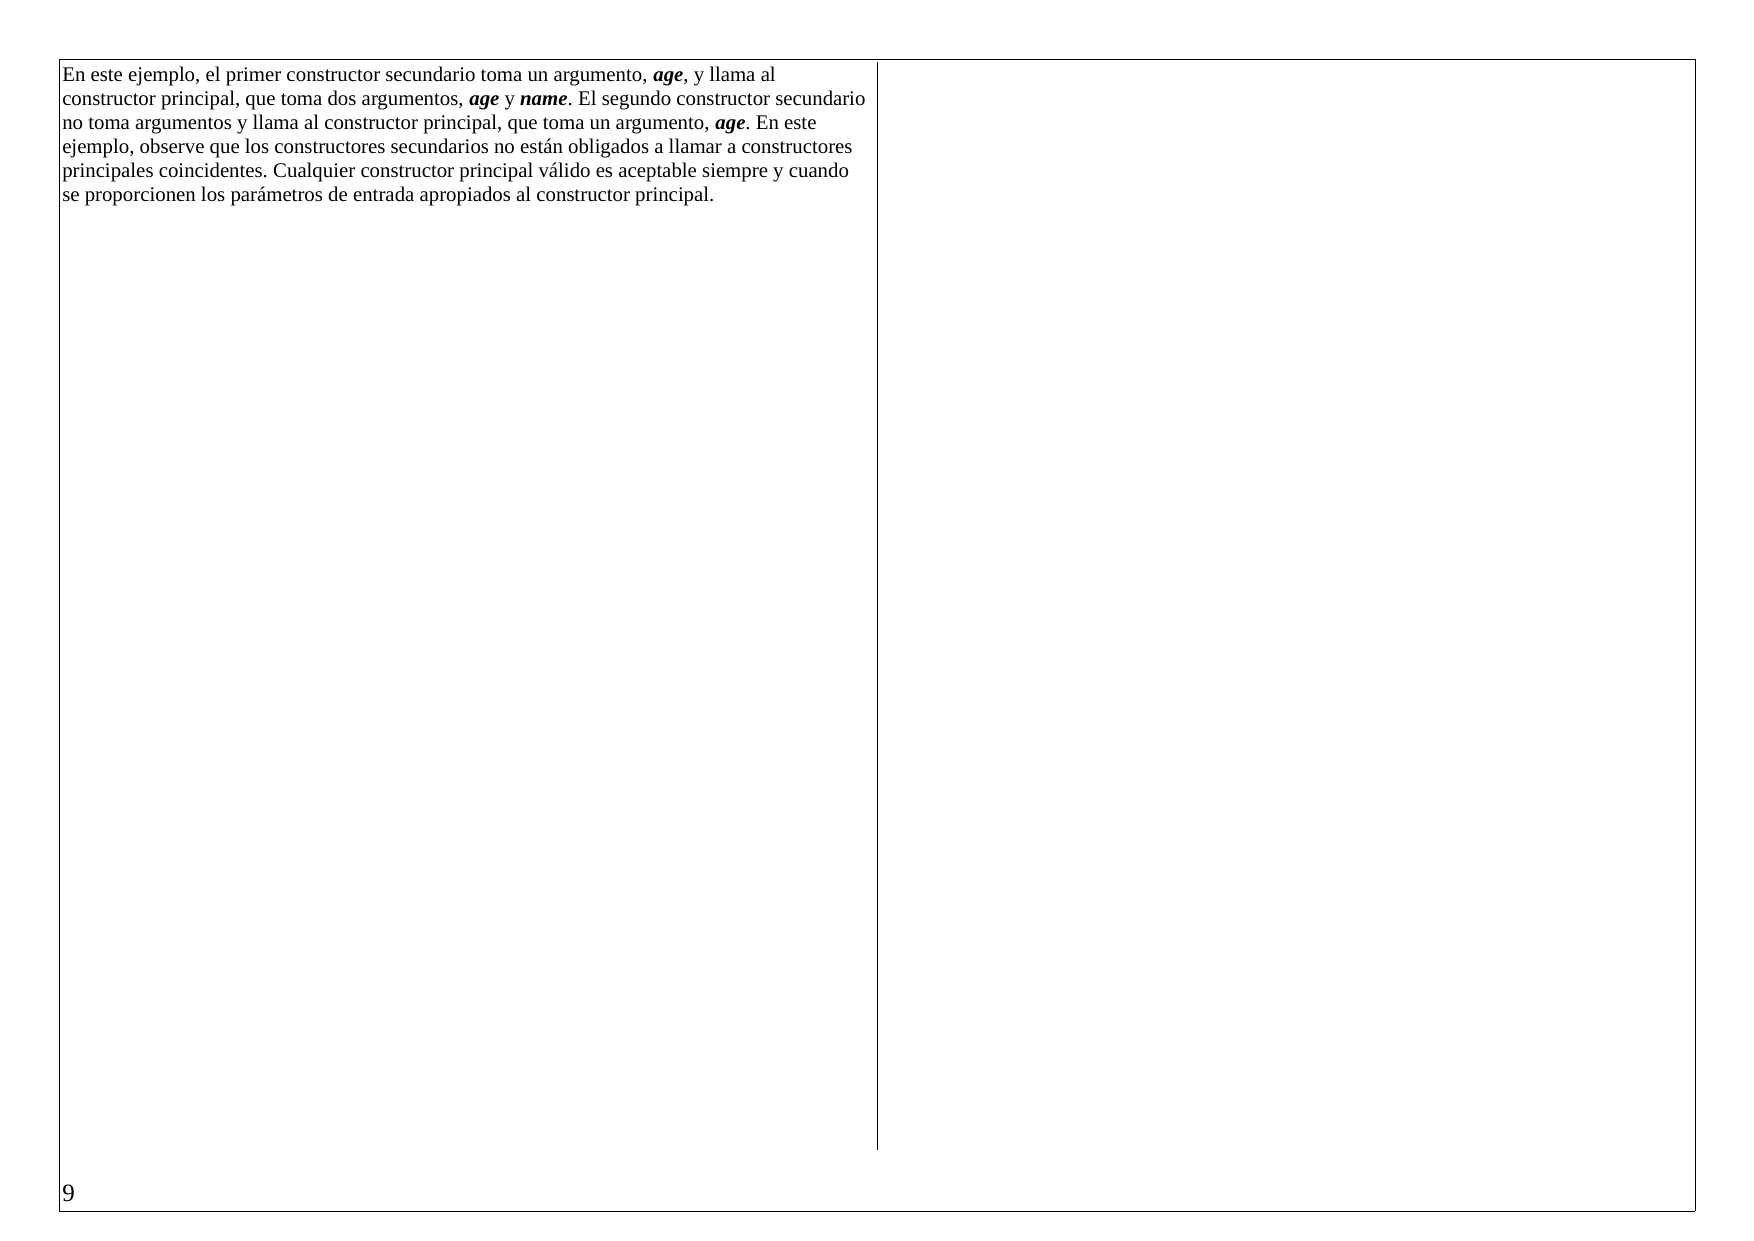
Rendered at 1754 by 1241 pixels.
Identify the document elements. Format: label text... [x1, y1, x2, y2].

text En este ejemplo, el primer constructor secundario toma un argumento, age, y llama al constructor principal, que toma dos argumentos, age y name. El segundo constructor secundario no toma argumentos y llama al constructor principal, que toma un argumento, age. En este ejemplo, observe que los constructores secundarios no están obligados a llamar a constructores principales coincidentes. Cualquier constructor principal válido es aceptable siempre y cuando se proporcionen los parámetros de entrada apropiados al constructor principal. [62, 62, 869, 206]
